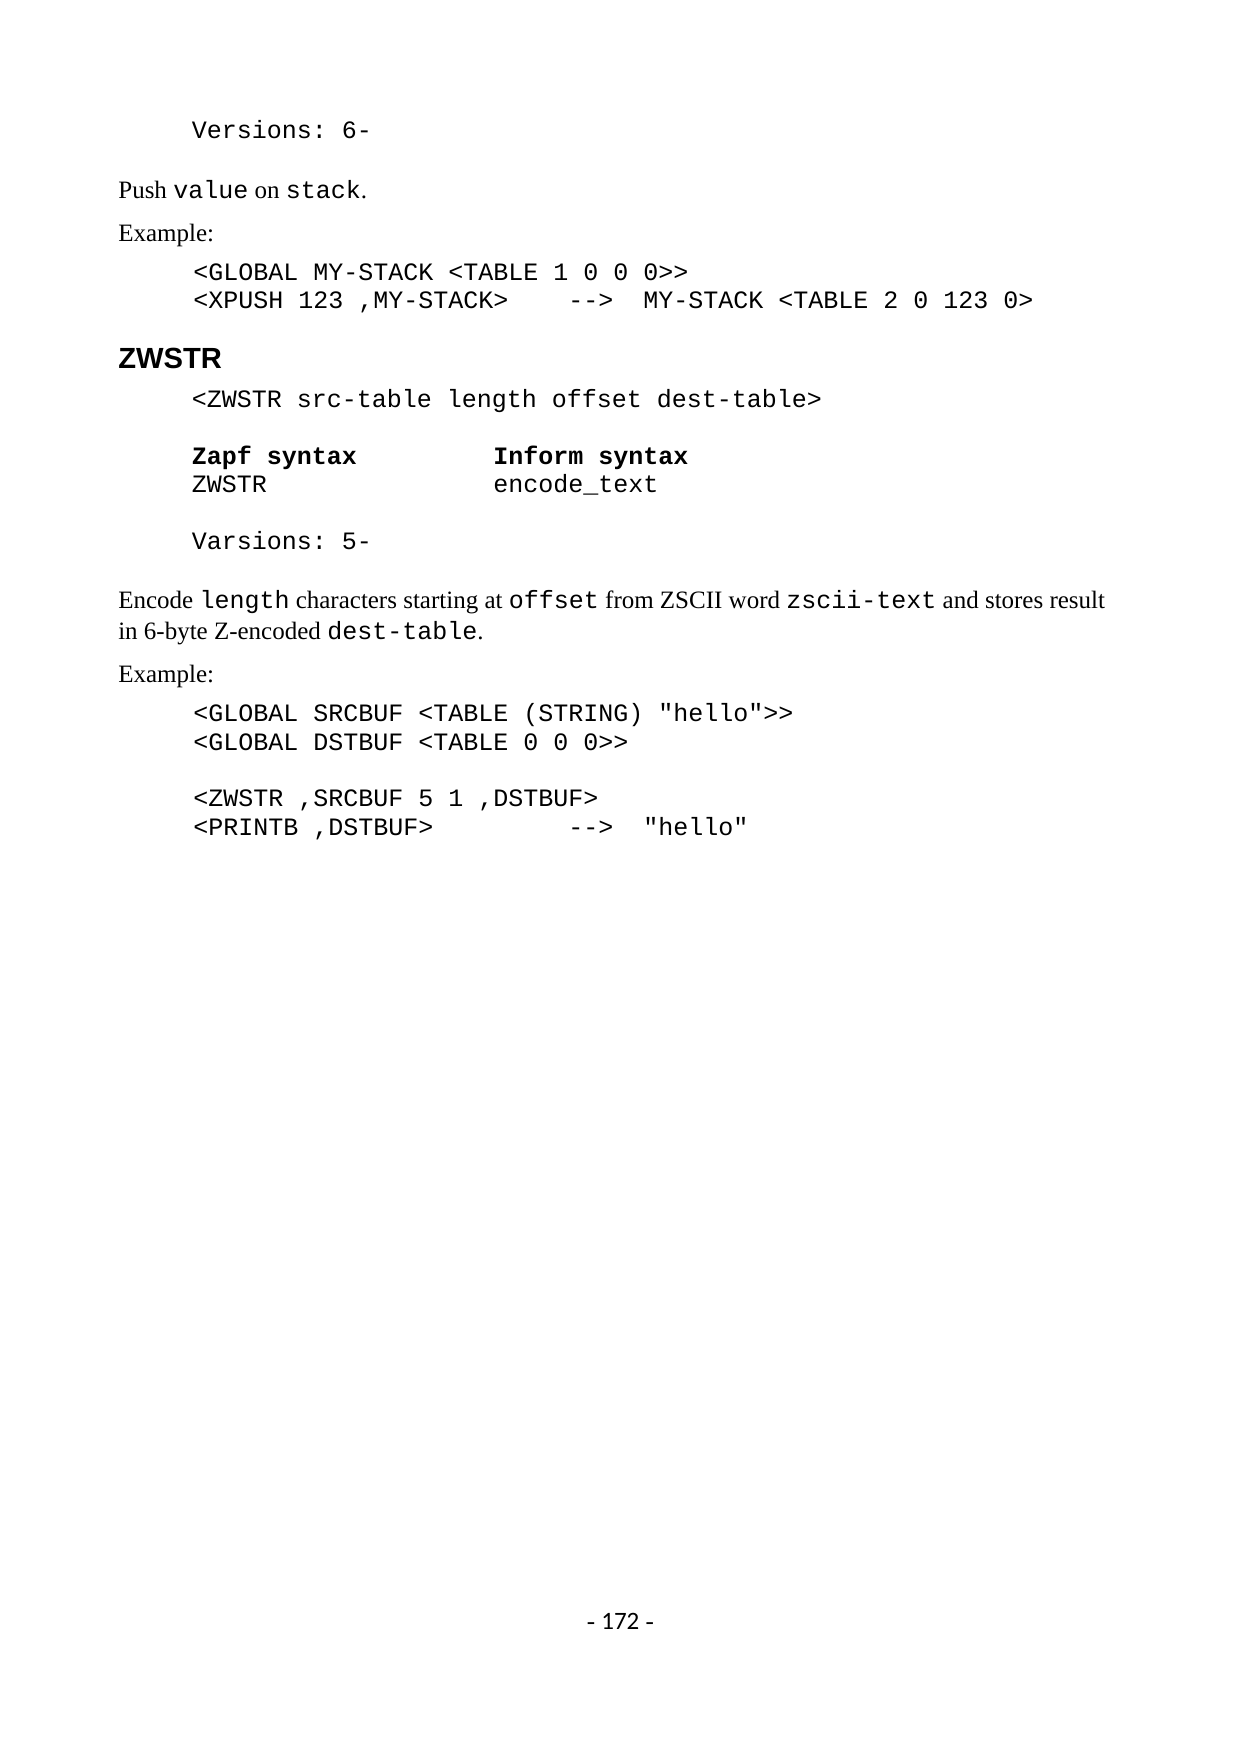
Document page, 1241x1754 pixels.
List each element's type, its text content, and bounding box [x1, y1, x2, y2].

text Versions: 6- [192, 118, 1122, 146]
text <ZWSTR src-table length offset dest-table> [192, 387, 1122, 415]
text Zapf syntax Inform syntax [192, 444, 1122, 472]
text Varsions: 5- [192, 529, 1122, 557]
text ZWSTR encode_text [192, 472, 1122, 500]
text <GLOBAL MY-STACK <TABLE 1 0 0 0>> <XPUSH 123 ,MY-STACK> --> MY-STACK <TABLE 2 0 123 0> [118, 259, 1122, 316]
text Encode length characters starting at offset from ZSCII word zscii-text and stores result in 6-byte Z-encoded dest-table. [118, 585, 1122, 647]
text Example: [118, 659, 1122, 688]
text Example: [118, 218, 1122, 247]
text <GLOBAL SRCBUF <TABLE (STRING) "hello">> <GLOBAL DSTBUF <TABLE 0 0 0>> <ZWSTR ,SRCBUF 5 1 ,DSTBUF> <PRINTB ,DSTBUF> --> "hello" [118, 701, 1122, 842]
text Push value on stack. [118, 175, 1122, 206]
subtitle ZWSTR [43, 341, 1122, 374]
